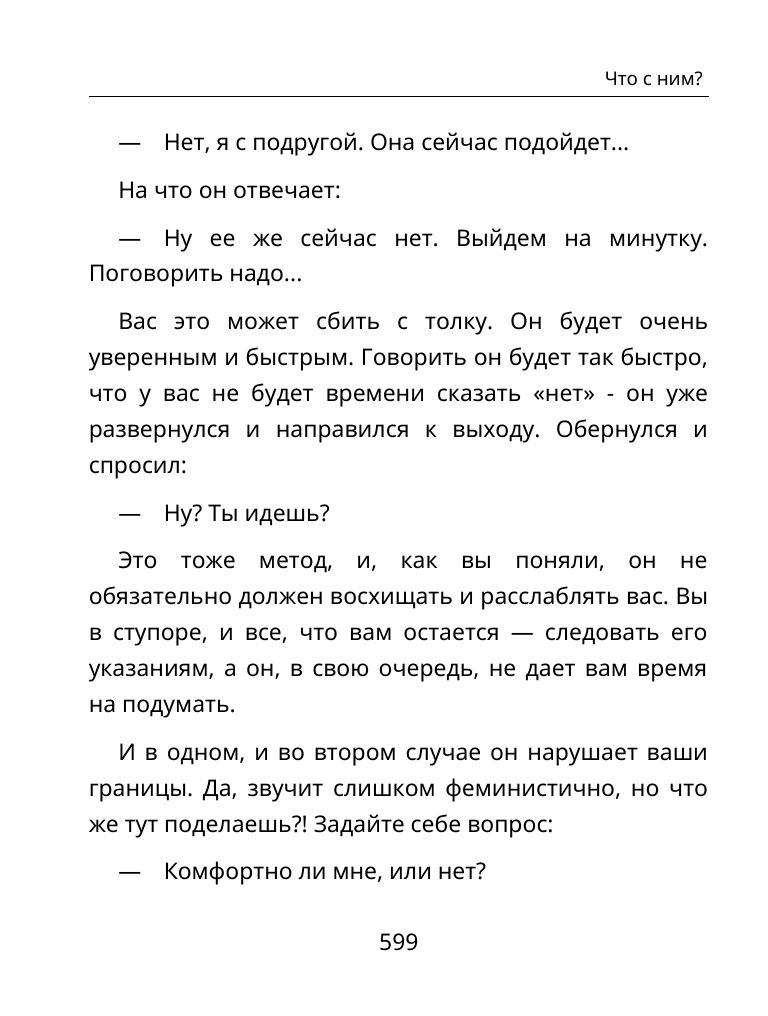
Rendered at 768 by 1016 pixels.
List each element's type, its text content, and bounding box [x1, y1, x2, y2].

list Комфортно ли мне, или нет? [88, 855, 709, 887]
text Это тоже метод, и, как вы поняли, он не обязательно должен восхищать и расслаблять вас. Вы в ступоре, и все, что вам остается — следовать его указаниям, а он, в свою очередь, не дает вам время на подумать. [88, 544, 709, 719]
text На что он отвечает: [88, 174, 709, 205]
list Ну? Ты идешь? [88, 497, 709, 528]
text И в одном, и во втором случае он нарушает ваши границы. Да, звучит слишком феминистично, но что же тут поделаешь?! Задайте себе вопрос: [88, 736, 709, 839]
list Ну ее же сейчас нет. Выйдем на минутку. Поговорить надо... [88, 221, 709, 289]
list Нет, я с подругой. Она сейчас подойдет... [88, 126, 709, 157]
text Вас это может сбить с толку. Он будет очень уверенным и быстрым. Говорить он будет так быстро, что у вас не будет времени сказать «нет» - он уже развернулся и направился к выходу. Обернулся и спросил: [88, 305, 709, 480]
